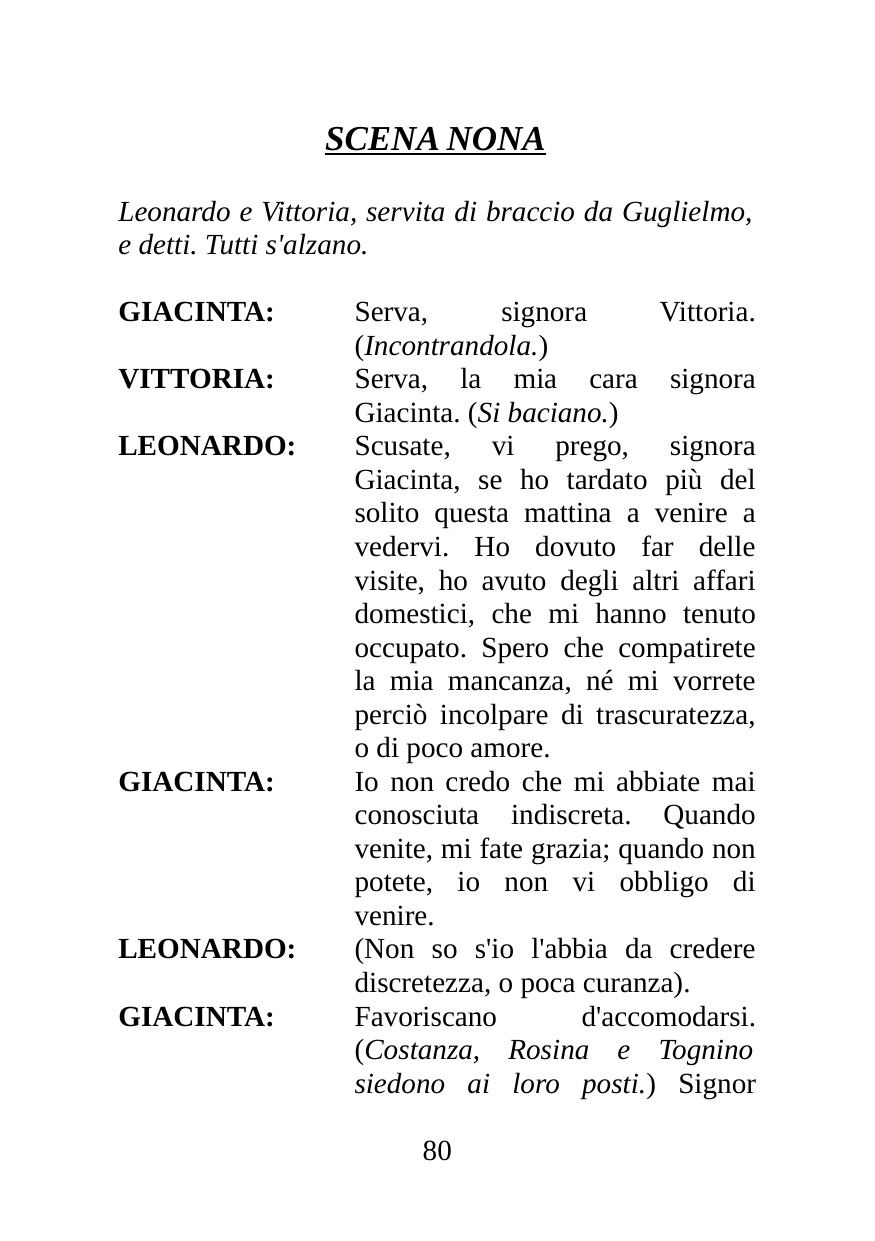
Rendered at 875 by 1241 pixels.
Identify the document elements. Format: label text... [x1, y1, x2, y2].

text Leonardo e Vittoria, servita di braccio da Guglielmo, e detti. Tutti s'alzano. [118, 194, 756, 261]
text LEONARDO: (Non so s'io l'abbia da credere discretezza, o poca curanza). [118, 932, 756, 999]
text GIACINTA: Favoriscano d'accomodarsi. (Costanza, Rosina e Tognino siedono ai loro posti.) Signor [118, 999, 756, 1099]
subtitle SCENA NONA [118, 118, 756, 158]
text GIACINTA: Serva, signora Vittoria. (Incontrandola.) [118, 294, 756, 361]
text GIACINTA: Io non credo che mi abbiate mai conosciuta indiscreta. Quando venite, mi fate grazia; quando non potete, io non vi obbligo di venire. [118, 764, 756, 932]
text VITTORIA: Serva, la mia cara signora Giacinta. (Si baciano.) [118, 361, 756, 428]
text LEONARDO: Scusate, vi prego, signora Giacinta, se ho tardato più del solito questa mattina a venire a vedervi. Ho dovuto far delle visite, ho avuto degli altri affari domestici, che mi hanno tenuto occupato. Spero che compatirete la mia mancanza, né mi vorrete perciò incolpare di trascuratezza, o di poco amore. [118, 428, 756, 764]
